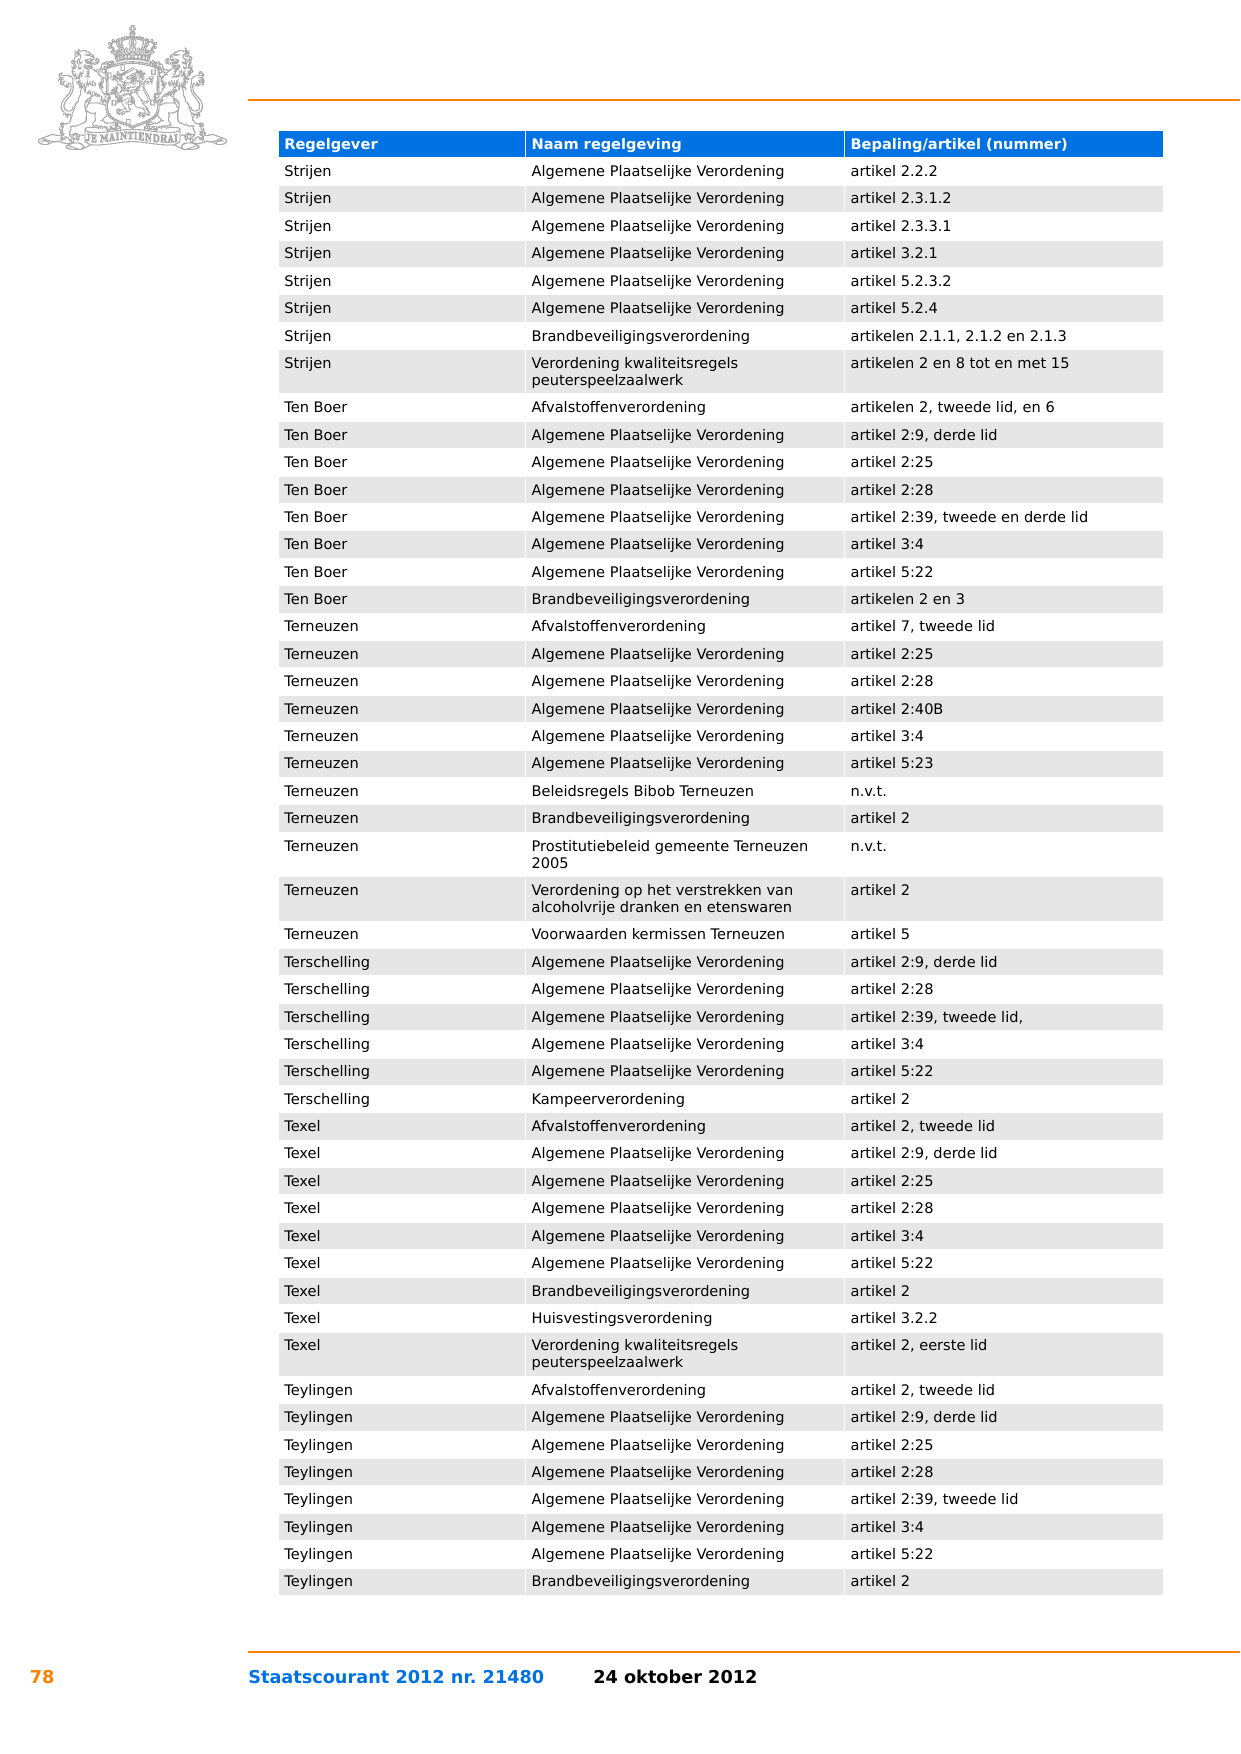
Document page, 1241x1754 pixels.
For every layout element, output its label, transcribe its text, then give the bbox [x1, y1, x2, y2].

table_cell artikel 2:28 [845, 1459, 1163, 1485]
table_cell artikelen 2, tweede lid, en 6 [845, 395, 1163, 421]
table_cell Texel [279, 1141, 525, 1167]
table_cell Brandbeveiligingsverordening [526, 805, 844, 832]
table_cell Algemene Plaatselijke Verordening [526, 559, 844, 585]
table_cell Algemene Plaatselijke Verordening [526, 1223, 844, 1249]
table_cell Afvalstoffenverordening [526, 1113, 844, 1140]
table_cell Teylingen [279, 1486, 525, 1513]
table_cell Algemene Plaatselijke Verordening [526, 213, 844, 239]
table_cell Verordening op het verstrekken van alcoholvrije dranken en etenswaren [526, 877, 844, 921]
table_cell artikel 2 [845, 1278, 1163, 1304]
table_cell artikel 2:40B [845, 696, 1163, 722]
table_cell Terneuzen [279, 751, 525, 777]
table_cell artikelen 2 en 8 tot en met 15 [845, 350, 1163, 393]
table_header Naam regelgeving [526, 131, 844, 157]
table_cell Texel [279, 1305, 525, 1331]
table_cell Verordening kwaliteitsregels peuterspeelzaalwerk [526, 350, 844, 393]
table_cell artikel 2:28 [845, 669, 1163, 695]
table_cell Terschelling [279, 976, 525, 1003]
table_cell Algemene Plaatselijke Verordening [526, 696, 844, 722]
table_cell Strijen [279, 158, 525, 185]
table_cell artikel 2.3.3.1 [845, 213, 1163, 239]
table_cell Teylingen [279, 1377, 525, 1403]
table_cell Verordening kwaliteitsregels peuterspeelzaalwerk [526, 1333, 844, 1376]
table_cell Strijen [279, 350, 525, 393]
table_cell Ten Boer [279, 395, 525, 421]
table_cell artikel 2:28 [845, 1196, 1163, 1222]
table_cell artikel 5:22 [845, 1059, 1163, 1085]
table_cell Algemene Plaatselijke Verordening [526, 976, 844, 1003]
table_cell Texel [279, 1196, 525, 1222]
table_cell Terneuzen [279, 696, 525, 722]
table_cell Algemene Plaatselijke Verordening [526, 268, 844, 294]
table_cell Teylingen [279, 1514, 525, 1540]
table_cell Algemene Plaatselijke Verordening [526, 949, 844, 975]
table_cell Ten Boer [279, 531, 525, 558]
table_cell Texel [279, 1278, 525, 1304]
table_cell Strijen [279, 213, 525, 239]
table_cell Algemene Plaatselijke Verordening [526, 1541, 844, 1568]
table_cell Strijen [279, 295, 525, 322]
table_cell Terschelling [279, 1059, 525, 1085]
table_cell Texel [279, 1113, 525, 1140]
table_cell Algemene Plaatselijke Verordening [526, 1250, 844, 1277]
table_cell Afvalstoffenverordening [526, 395, 844, 421]
table_cell artikel 3:4 [845, 531, 1163, 558]
picture [38, 25, 227, 150]
table_cell Algemene Plaatselijke Verordening [526, 641, 844, 667]
table_cell Algemene Plaatselijke Verordening [526, 1404, 844, 1431]
table_cell artikel 3:4 [845, 1514, 1163, 1540]
table_cell artikel 5.2.4 [845, 295, 1163, 322]
table_cell artikel 3:4 [845, 723, 1163, 749]
table_cell artikel 2 [845, 877, 1163, 921]
table_cell artikel 5.2.3.2 [845, 268, 1163, 294]
table_cell Texel [279, 1223, 525, 1249]
table_cell Algemene Plaatselijke Verordening [526, 186, 844, 212]
table_cell artikel 3:4 [845, 1223, 1163, 1249]
table_cell Algemene Plaatselijke Verordening [526, 1432, 844, 1458]
table_cell Brandbeveiligingsverordening [526, 1278, 844, 1304]
table_cell Afvalstoffenverordening [526, 614, 844, 640]
table_cell artikel 2, tweede lid [845, 1377, 1163, 1403]
table_cell Ten Boer [279, 477, 525, 503]
table_cell artikel 2 [845, 1086, 1163, 1112]
table_cell Brandbeveiligingsverordening [526, 323, 844, 349]
table_cell artikel 2:9, derde lid [845, 1141, 1163, 1167]
table_cell Algemene Plaatselijke Verordening [526, 669, 844, 695]
table_cell Algemene Plaatselijke Verordening [526, 1486, 844, 1513]
table_cell artikel 5:23 [845, 751, 1163, 777]
table_cell Prostitutiebeleid gemeente Terneuzen 2005 [526, 833, 844, 876]
table_cell artikel 2:25 [845, 1432, 1163, 1458]
table_cell Terschelling [279, 949, 525, 975]
table_cell Ten Boer [279, 504, 525, 530]
table_cell artikelen 2 en 3 [845, 586, 1163, 613]
table_cell Algemene Plaatselijke Verordening [526, 295, 844, 322]
table_cell Algemene Plaatselijke Verordening [526, 1004, 844, 1030]
table_cell Algemene Plaatselijke Verordening [526, 477, 844, 503]
table_cell Strijen [279, 268, 525, 294]
table_cell artikel 7, tweede lid [845, 614, 1163, 640]
table_cell Terneuzen [279, 641, 525, 667]
table_cell Ten Boer [279, 449, 525, 476]
table_cell Strijen [279, 186, 525, 212]
table_cell n.v.t. [845, 778, 1163, 804]
table_cell artikel 2 [845, 805, 1163, 832]
table_cell Algemene Plaatselijke Verordening [526, 158, 844, 185]
table_cell artikelen 2.1.1, 2.1.2 en 2.1.3 [845, 323, 1163, 349]
table_cell Terschelling [279, 1004, 525, 1030]
table_cell Algemene Plaatselijke Verordening [526, 1196, 844, 1222]
table_cell Ten Boer [279, 559, 525, 585]
table_cell Texel [279, 1168, 525, 1194]
table_cell Algemene Plaatselijke Verordening [526, 504, 844, 530]
table_cell Huisvestingsverordening [526, 1305, 844, 1331]
table_cell Kampeerverordening [526, 1086, 844, 1112]
table_cell artikel 2, tweede lid [845, 1113, 1163, 1140]
table_cell artikel 3.2.2 [845, 1305, 1163, 1331]
table_cell Algemene Plaatselijke Verordening [526, 751, 844, 777]
table_cell artikel 2:39, tweede en derde lid [845, 504, 1163, 530]
table_cell Teylingen [279, 1569, 525, 1595]
table_cell Algemene Plaatselijke Verordening [526, 449, 844, 476]
table_cell Terneuzen [279, 833, 525, 876]
table_cell Terschelling [279, 1086, 525, 1112]
table_cell Strijen [279, 241, 525, 267]
table_cell n.v.t. [845, 833, 1163, 876]
table_cell Teylingen [279, 1432, 525, 1458]
table_cell Algemene Plaatselijke Verordening [526, 1514, 844, 1540]
table_cell Ten Boer [279, 422, 525, 448]
table_cell Algemene Plaatselijke Verordening [526, 531, 844, 558]
table_cell artikel 2:25 [845, 449, 1163, 476]
table_cell Texel [279, 1333, 525, 1376]
table_cell artikel 2:28 [845, 477, 1163, 503]
table_cell Strijen [279, 323, 525, 349]
table_cell Algemene Plaatselijke Verordening [526, 1168, 844, 1194]
table_cell Algemene Plaatselijke Verordening [526, 422, 844, 448]
table_cell Algemene Plaatselijke Verordening [526, 1459, 844, 1485]
table_cell artikel 5:22 [845, 1541, 1163, 1568]
table_cell artikel 2:9, derde lid [845, 422, 1163, 448]
table_cell Teylingen [279, 1541, 525, 1568]
table_cell Terschelling [279, 1031, 525, 1057]
table_cell artikel 2, eerste lid [845, 1333, 1163, 1376]
table_cell Teylingen [279, 1459, 525, 1485]
table_cell Terneuzen [279, 922, 525, 948]
table_cell artikel 2:39, tweede lid [845, 1486, 1163, 1513]
table_cell Terneuzen [279, 669, 525, 695]
table_cell Voorwaarden kermissen Terneuzen [526, 922, 844, 948]
table_cell Algemene Plaatselijke Verordening [526, 723, 844, 749]
table_cell artikel 2.2.2 [845, 158, 1163, 185]
table_cell artikel 2:28 [845, 976, 1163, 1003]
table_cell artikel 5:22 [845, 559, 1163, 585]
table_cell Brandbeveiligingsverordening [526, 1569, 844, 1595]
table_header Bepaling/artikel (nummer) [845, 131, 1163, 157]
table_cell artikel 2 [845, 1569, 1163, 1595]
table_cell artikel 3.2.1 [845, 241, 1163, 267]
table_cell Terneuzen [279, 778, 525, 804]
table_cell Algemene Plaatselijke Verordening [526, 1141, 844, 1167]
table_cell Algemene Plaatselijke Verordening [526, 1031, 844, 1057]
table_cell Terneuzen [279, 877, 525, 921]
table_cell artikel 2:9, derde lid [845, 1404, 1163, 1431]
table_cell Algemene Plaatselijke Verordening [526, 1059, 844, 1085]
table_cell artikel 2:9, derde lid [845, 949, 1163, 975]
table_cell artikel 2.3.1.2 [845, 186, 1163, 212]
table_cell Terneuzen [279, 614, 525, 640]
table_cell Texel [279, 1250, 525, 1277]
table_cell artikel 2:25 [845, 1168, 1163, 1194]
table_cell artikel 5:22 [845, 1250, 1163, 1277]
table_cell Teylingen [279, 1404, 525, 1431]
table_cell Afvalstoffenverordening [526, 1377, 844, 1403]
table_cell Terneuzen [279, 723, 525, 749]
table_cell Algemene Plaatselijke Verordening [526, 241, 844, 267]
table_cell artikel 3:4 [845, 1031, 1163, 1057]
table_cell artikel 5 [845, 922, 1163, 948]
table_cell Ten Boer [279, 586, 525, 613]
table_cell artikel 2:39, tweede lid, [845, 1004, 1163, 1030]
table_header Regelgever [279, 131, 525, 157]
table_cell Terneuzen [279, 805, 525, 832]
table_cell artikel 2:25 [845, 641, 1163, 667]
table_cell Brandbeveiligingsverordening [526, 586, 844, 613]
table_cell Beleidsregels Bibob Terneuzen [526, 778, 844, 804]
